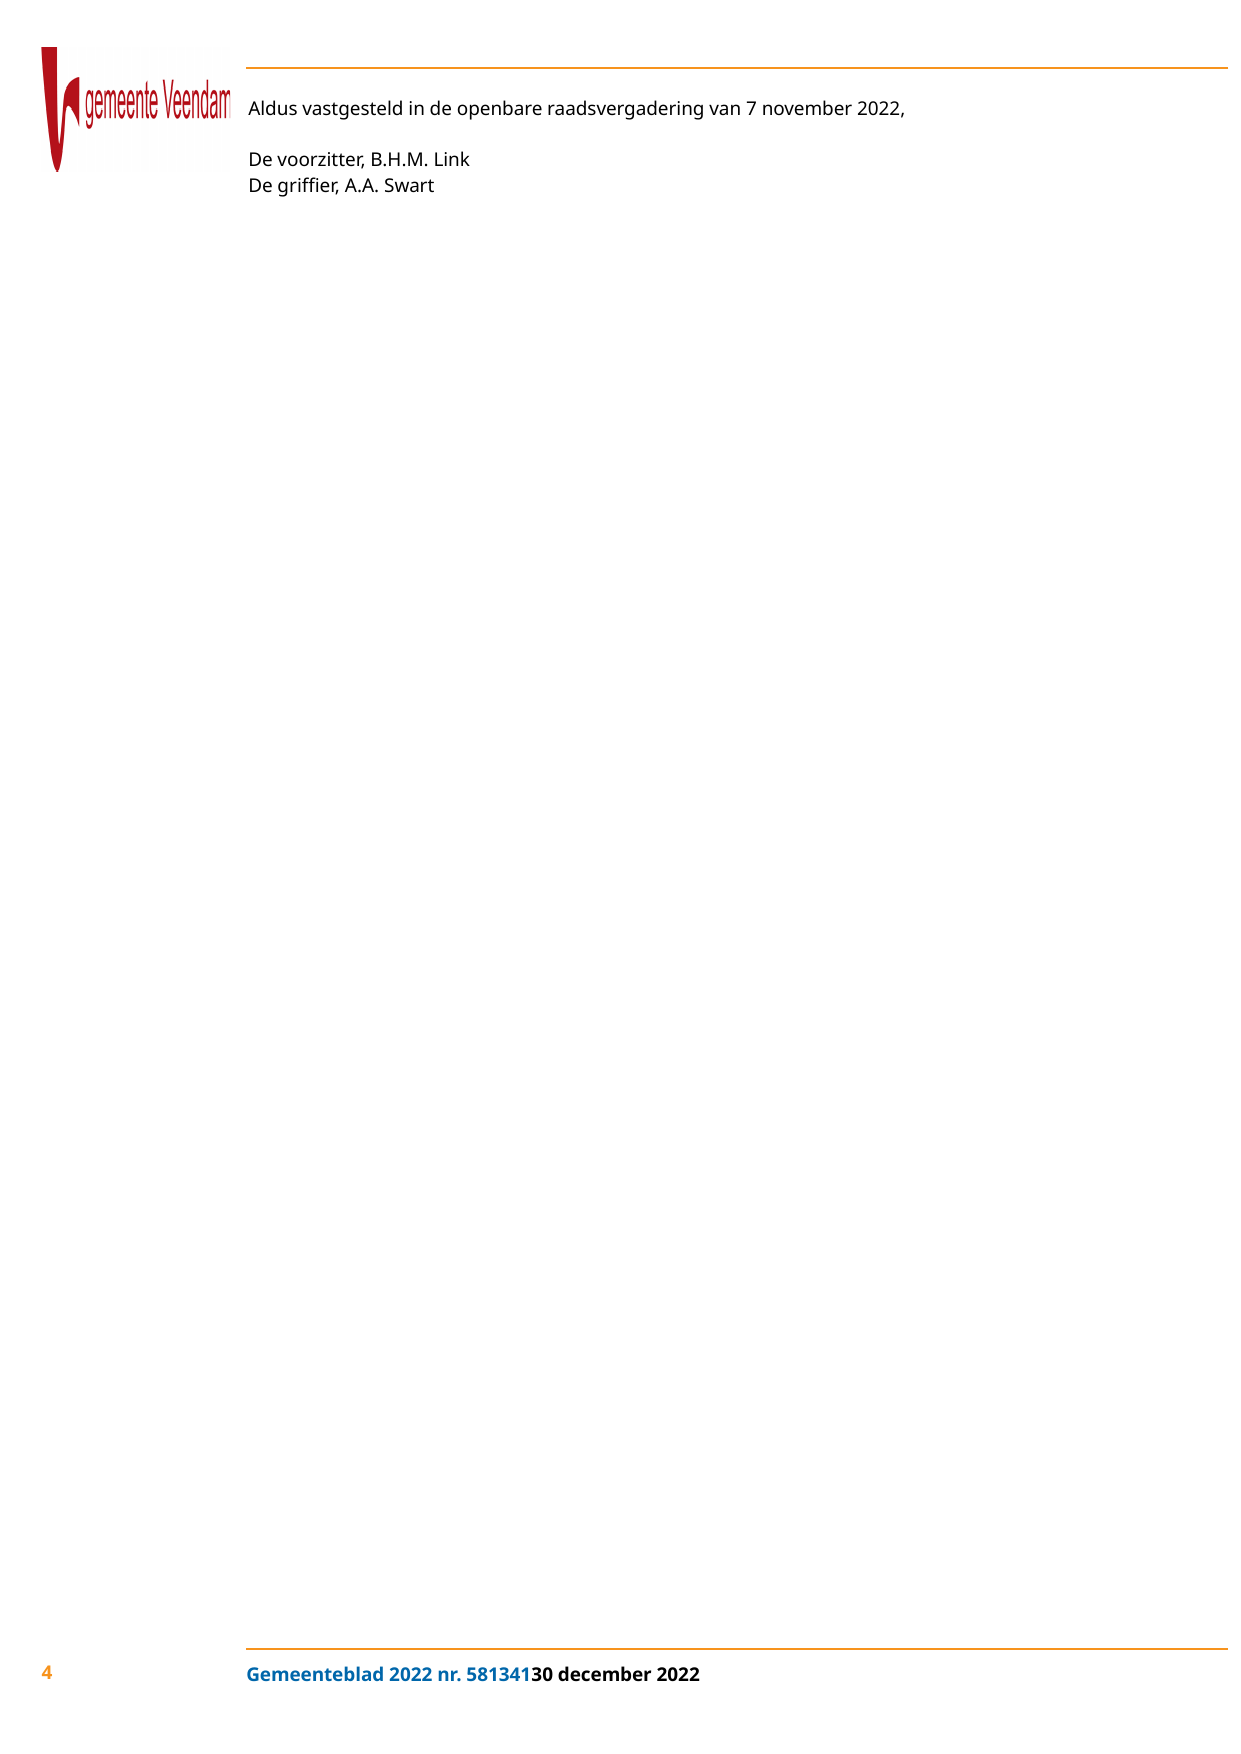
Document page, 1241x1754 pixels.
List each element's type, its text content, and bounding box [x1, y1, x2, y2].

picture [41, 47, 231, 172]
text De griffier, A.A. Swart [248, 172, 1152, 198]
text De voorzitter, B.H.M. Link [248, 146, 1152, 172]
text Aldus vastgesteld in de openbare raadsvergadering van 7 november 2022, [248, 95, 1152, 121]
